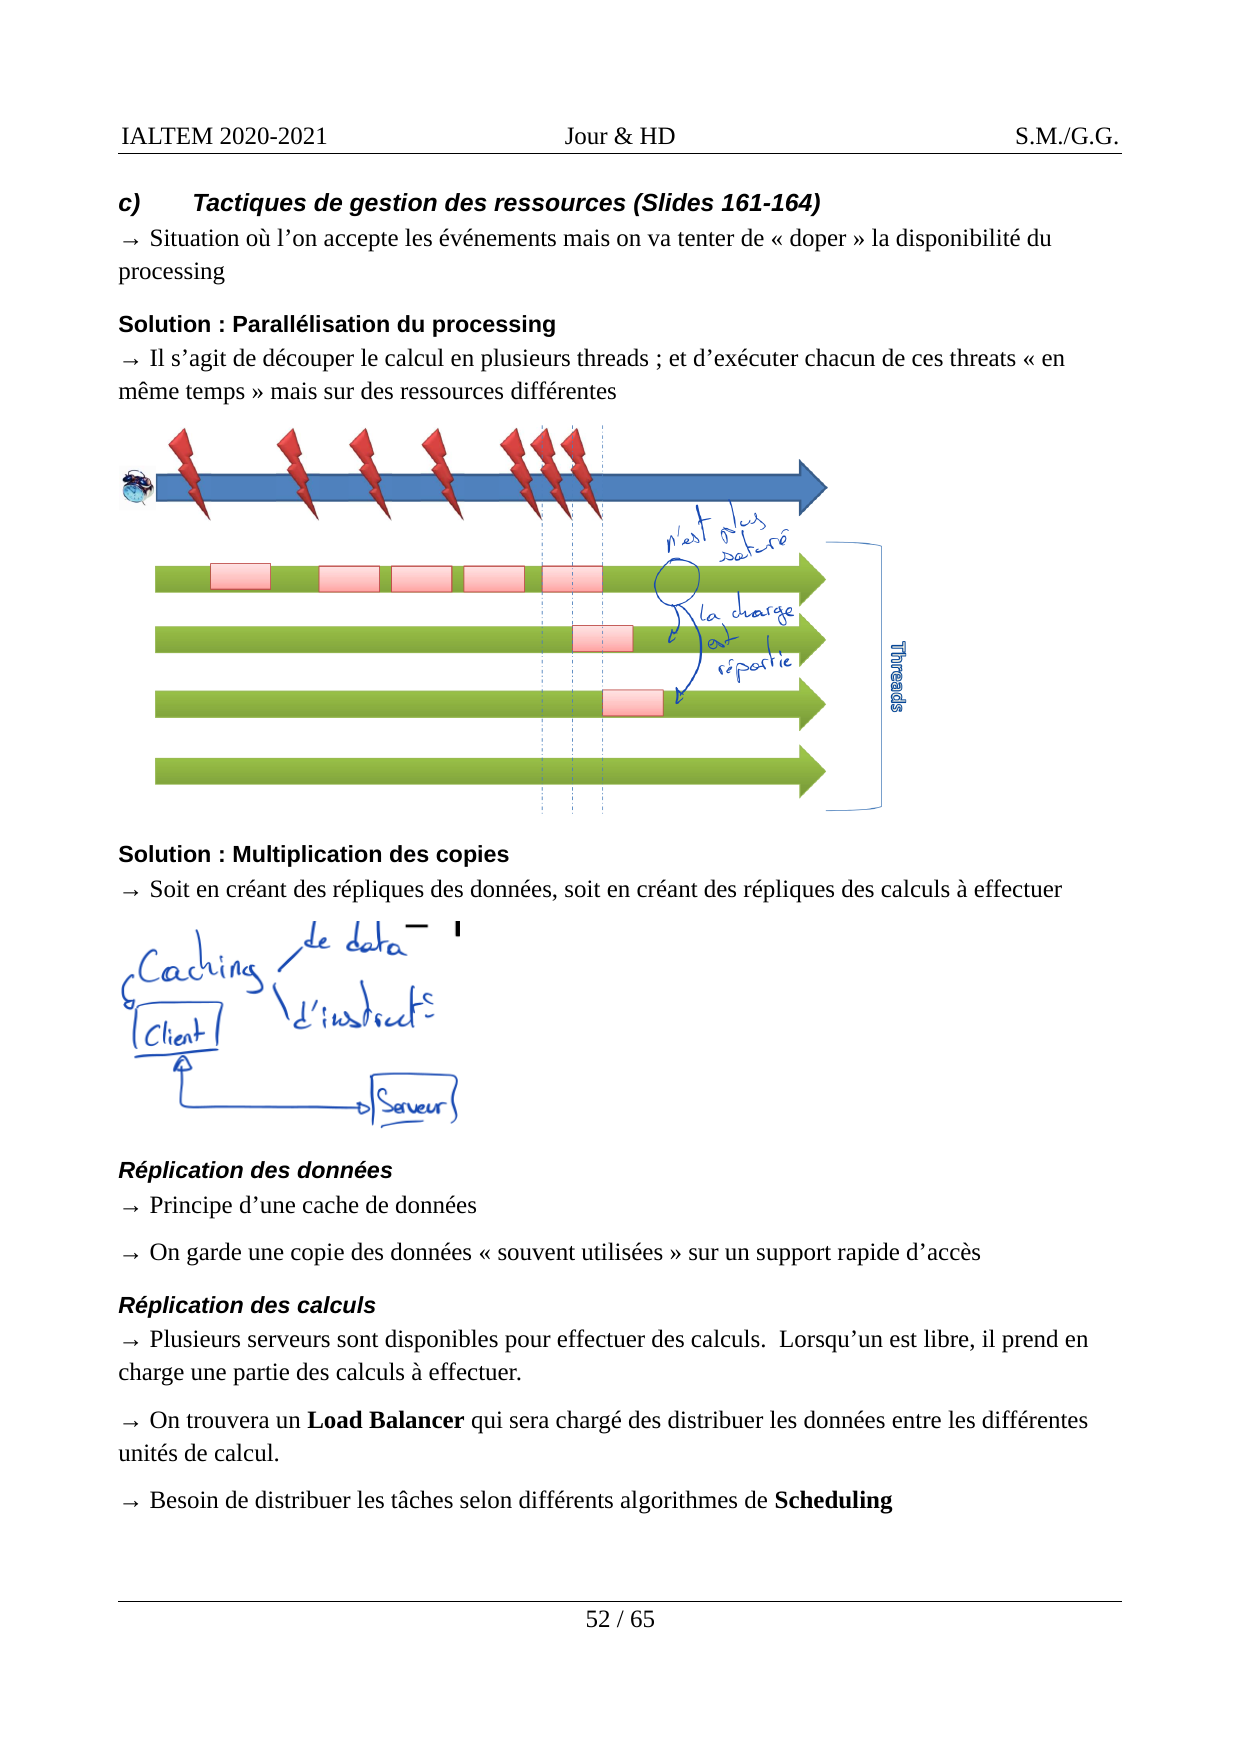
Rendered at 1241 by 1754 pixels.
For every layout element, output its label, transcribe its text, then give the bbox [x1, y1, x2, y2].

text → Situation où l’on accepte les événements mais on va tenter de « doper » la disponibilité du processing [118, 223, 1122, 285]
text → Plusieurs serveurs sont disponibles pour effectuer des calculs. Lorsqu’un est libre, il prend en charge une partie des calculs à effectuer. [118, 1324, 1122, 1386]
text → Besoin de distribuer les tâches selon différents algorithmes de Scheduling [118, 1485, 1122, 1514]
subtitle Tactiques de gestion des ressources (Slides 161-164) [118, 188, 1122, 217]
text → Principe d’une cache de données [118, 1190, 1122, 1218]
text → Soit en créant des répliques des données, soit en créant des répliques des calculs à effectuer [118, 874, 1122, 902]
subtitle Solution : Multiplication des copies [118, 841, 1122, 867]
picture [118, 423, 907, 816]
subtitle Solution : Parallélisation du processing [118, 310, 1122, 337]
text → On trouvera un Load Balancer qui sera chargé des distribuer les données entre les différentes unités de calcul. [118, 1405, 1122, 1467]
subtitle Réplication des données [118, 1157, 1122, 1183]
text → Il s’agit de découper le calcul en plusieurs threads ; et d’exécuter chacun de ces threats « en même temps » mais sur des ressources différentes [118, 343, 1122, 405]
picture [118, 921, 460, 1132]
text → On garde une copie des données « souvent utilisées » sur un support rapide d’accès [118, 1237, 1122, 1266]
subtitle Réplication des calculs [118, 1291, 1122, 1318]
